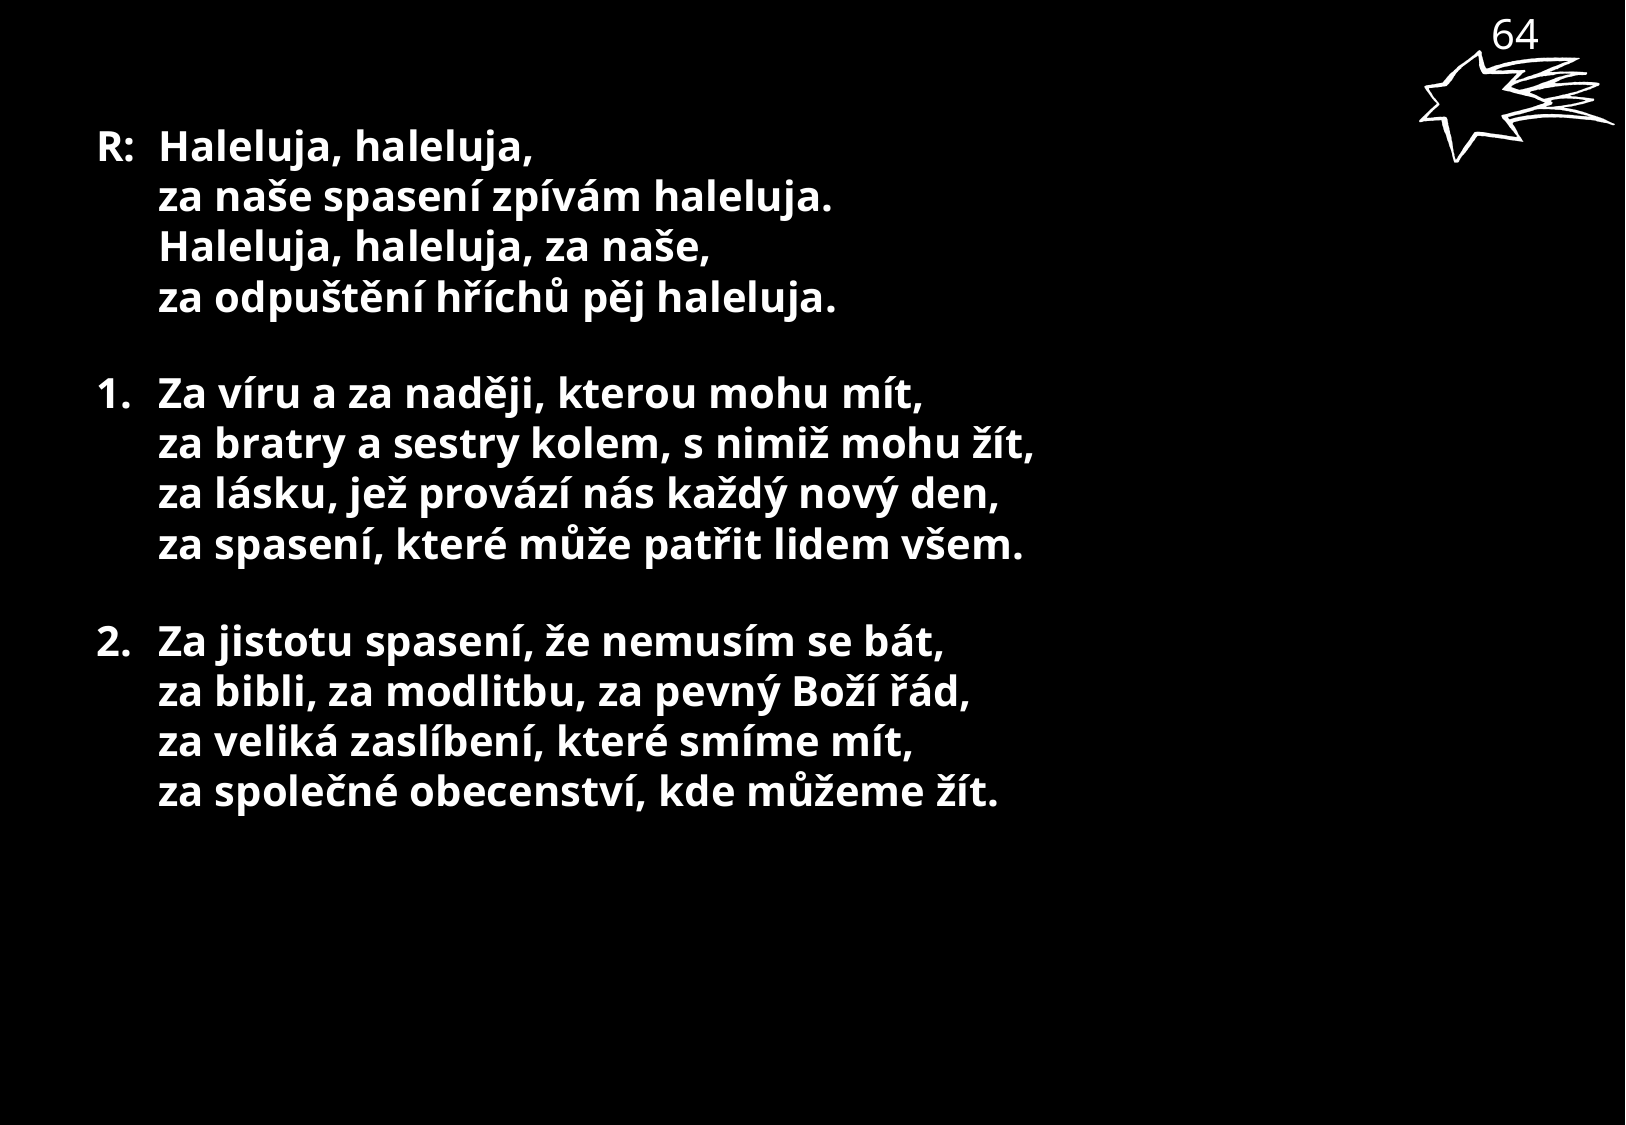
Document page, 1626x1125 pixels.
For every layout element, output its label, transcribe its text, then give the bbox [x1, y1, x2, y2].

text_box 64 [1405, 0, 1626, 66]
list R: Haleluja, haleluja, za naše spasení zpívám haleluja. Haleluja, haleluja, za naše, za odpuštění hříchů pěj haleluja. Za víru a za naději, kterou mohu mít, za bratry a sestry kolem, s nimiž mohu žít, za lásku, jež provází nás každý nový den, za spasení, které může patřit lidem všem. Za jistotu spasení, že nemusím se bát, za bibli, za modlitbu, za pevný Boží řád, za veliká zaslíbení, které smíme mít, za společné obecenství, kde můžeme žít. [81, 112, 1544, 1101]
